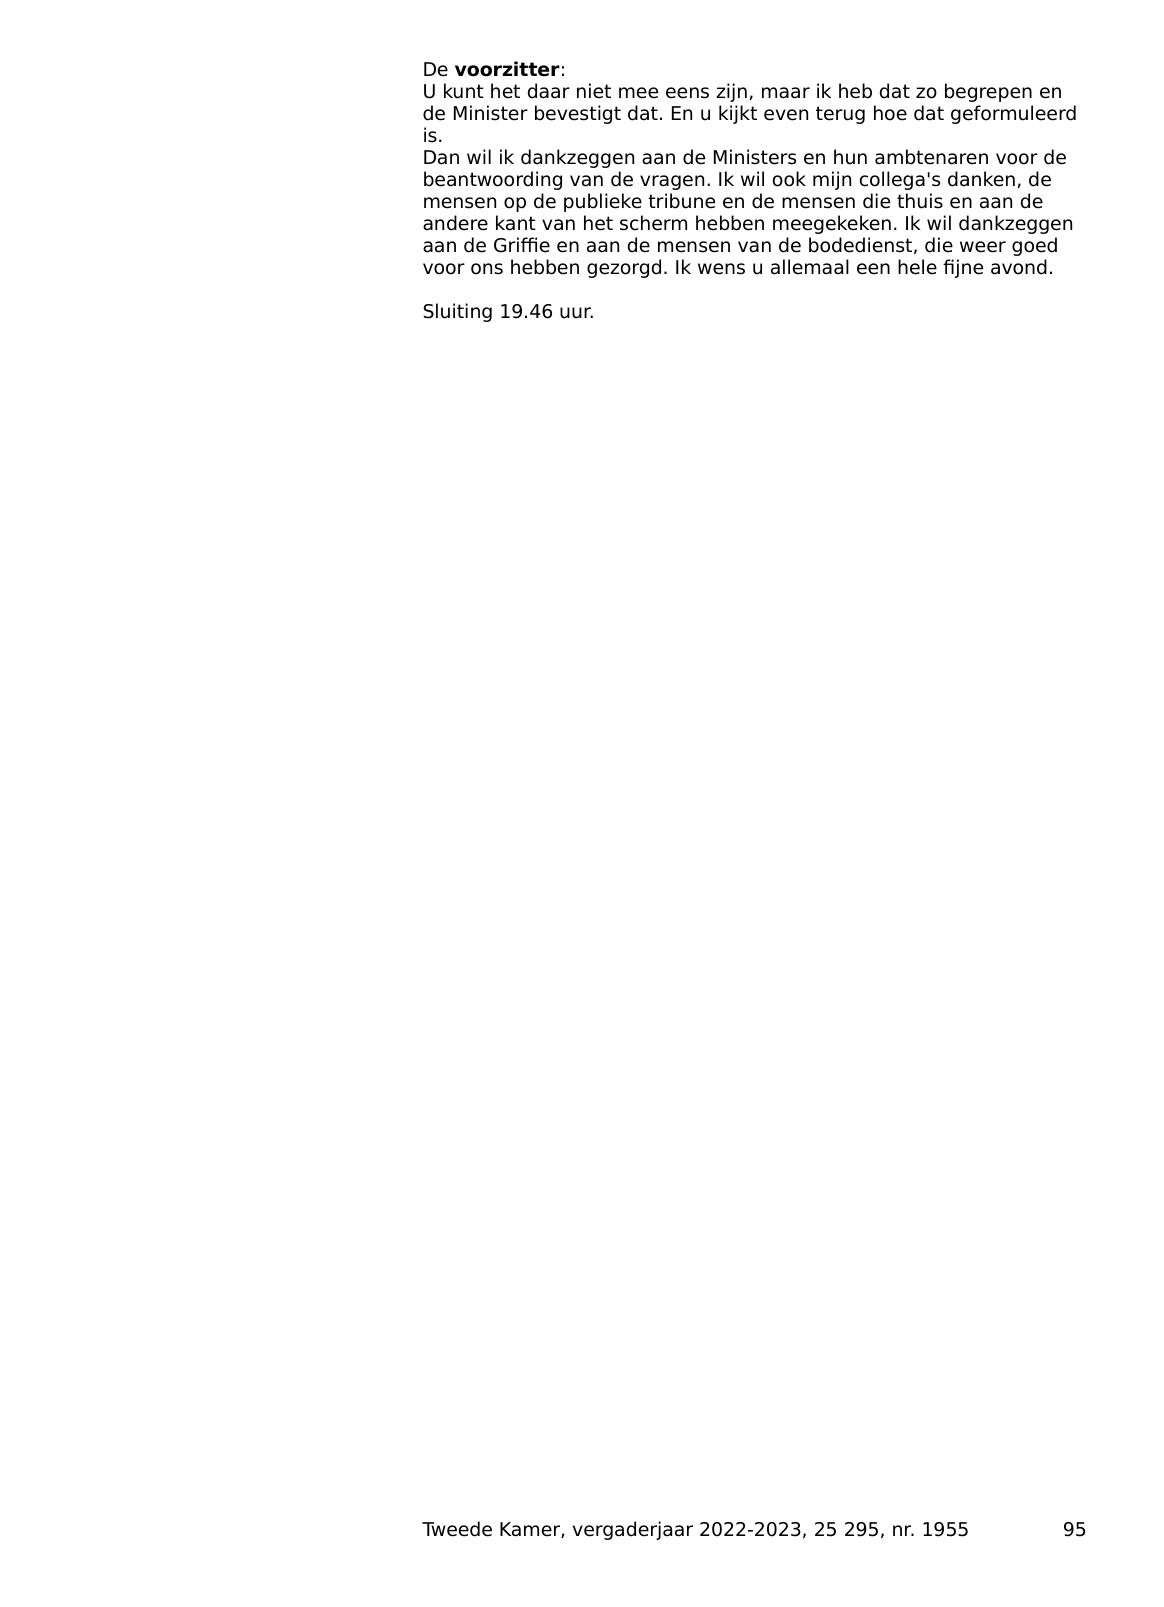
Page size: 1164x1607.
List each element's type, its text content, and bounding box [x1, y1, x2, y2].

text U kunt het daar niet mee eens zijn, maar ik heb dat zo begrepen en de Minister bevestigt dat. En u kijkt even terug hoe dat geformuleerd is. [422, 81, 1087, 147]
text Sluiting 19.46 uur. [422, 301, 1087, 323]
text De voorzitter: [422, 59, 1087, 81]
text Dan wil ik dankzeggen aan de Ministers en hun ambtenaren voor de beantwoording van de vragen. Ik wil ook mijn collega's danken, de mensen op de publieke tribune en de mensen die thuis en aan de andere kant van het scherm hebben meegekeken. Ik wil dankzeggen aan de Griffie en aan de mensen van de bodedienst, die weer goed voor ons hebben gezorgd. Ik wens u allemaal een hele fijne avond. [422, 147, 1087, 279]
